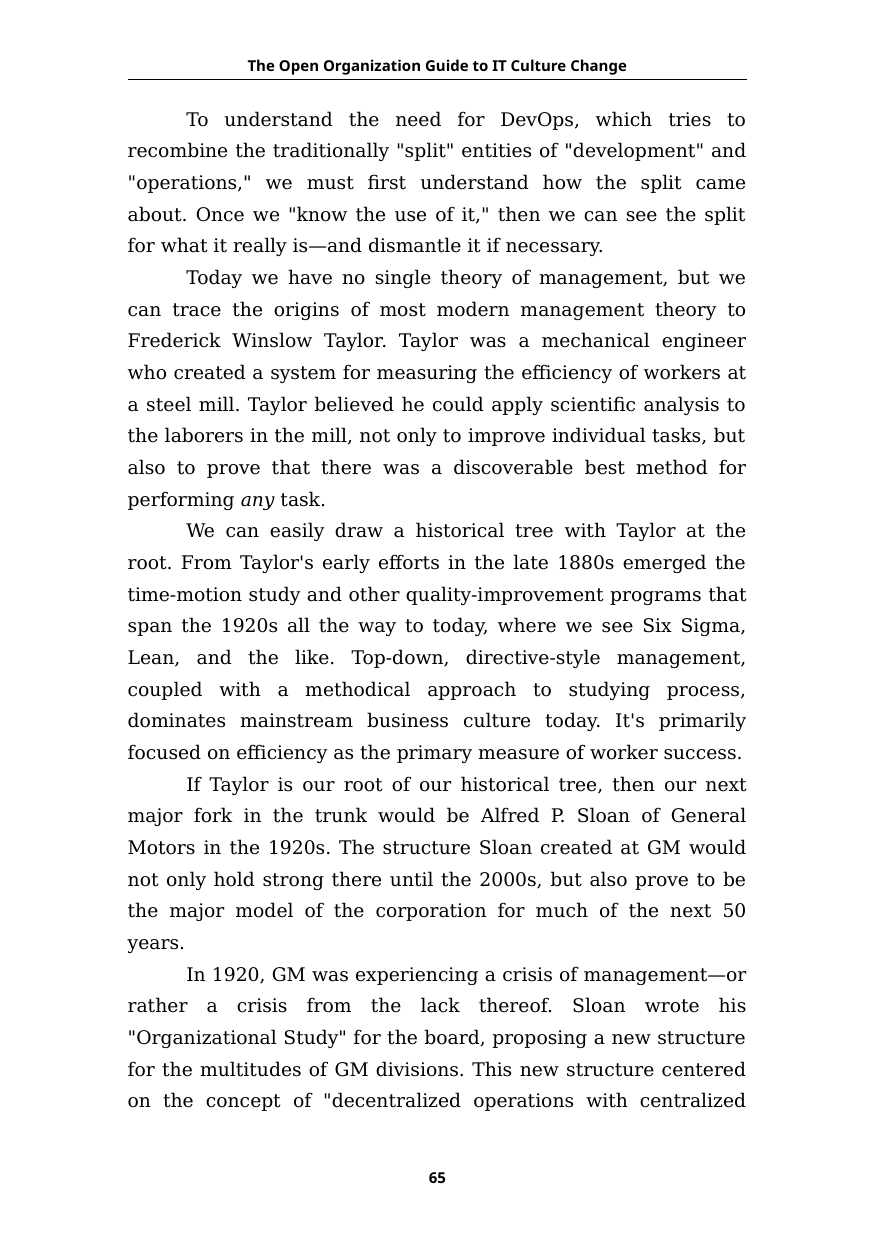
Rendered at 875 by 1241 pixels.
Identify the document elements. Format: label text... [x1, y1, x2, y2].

text We can easily draw a historical tree with Taylor at the root. From Taylor's early efforts in the late 1880s emerged the time-motion study and other quality-improvement programs that span the 1920s all the way to today, where we see Six Sigma, Lean, and the like. Top-down, directive-style management, coupled with a methodical approach to studying process, dominates mainstream business culture today. It's primarily focused on efficiency as the primary measure of worker success. [127, 520, 747, 764]
text If Taylor is our root of our historical tree, then our next major fork in the trunk would be Alfred P. Sloan of General Motors in the 1920s. The structure Sloan created at GM would not only hold strong there until the 2000s, but also prove to be the major model of the corporation for much of the next 50 years. [127, 774, 747, 954]
text Today we have no single theory of management, but we can trace the origins of most modern management theory to Frederick Winslow Taylor. Taylor was a mechanical engineer who created a system for measuring the efficiency of workers at a steel mill. Taylor believed he could apply scientific analysis to the laborers in the mill, not only to improve individual tasks, but also to prove that there was a discoverable best method for performing any task. [127, 267, 747, 511]
text To understand the need for DevOps, which tries to recombine the traditionally "split" entities of "development" and "operations," we must first understand how the split came about. Once we "know the use of it," then we can see the split for what it really is—and dismantle it if necessary. [127, 109, 747, 257]
text In 1920, GM was experiencing a crisis of management—or rather a crisis from the lack thereof. Sloan wrote his "Organizational Study" for the board, proposing a new structure for the multitudes of GM divisions. This new structure centered on the concept of "decentralized operations with centralized [127, 964, 747, 1112]
